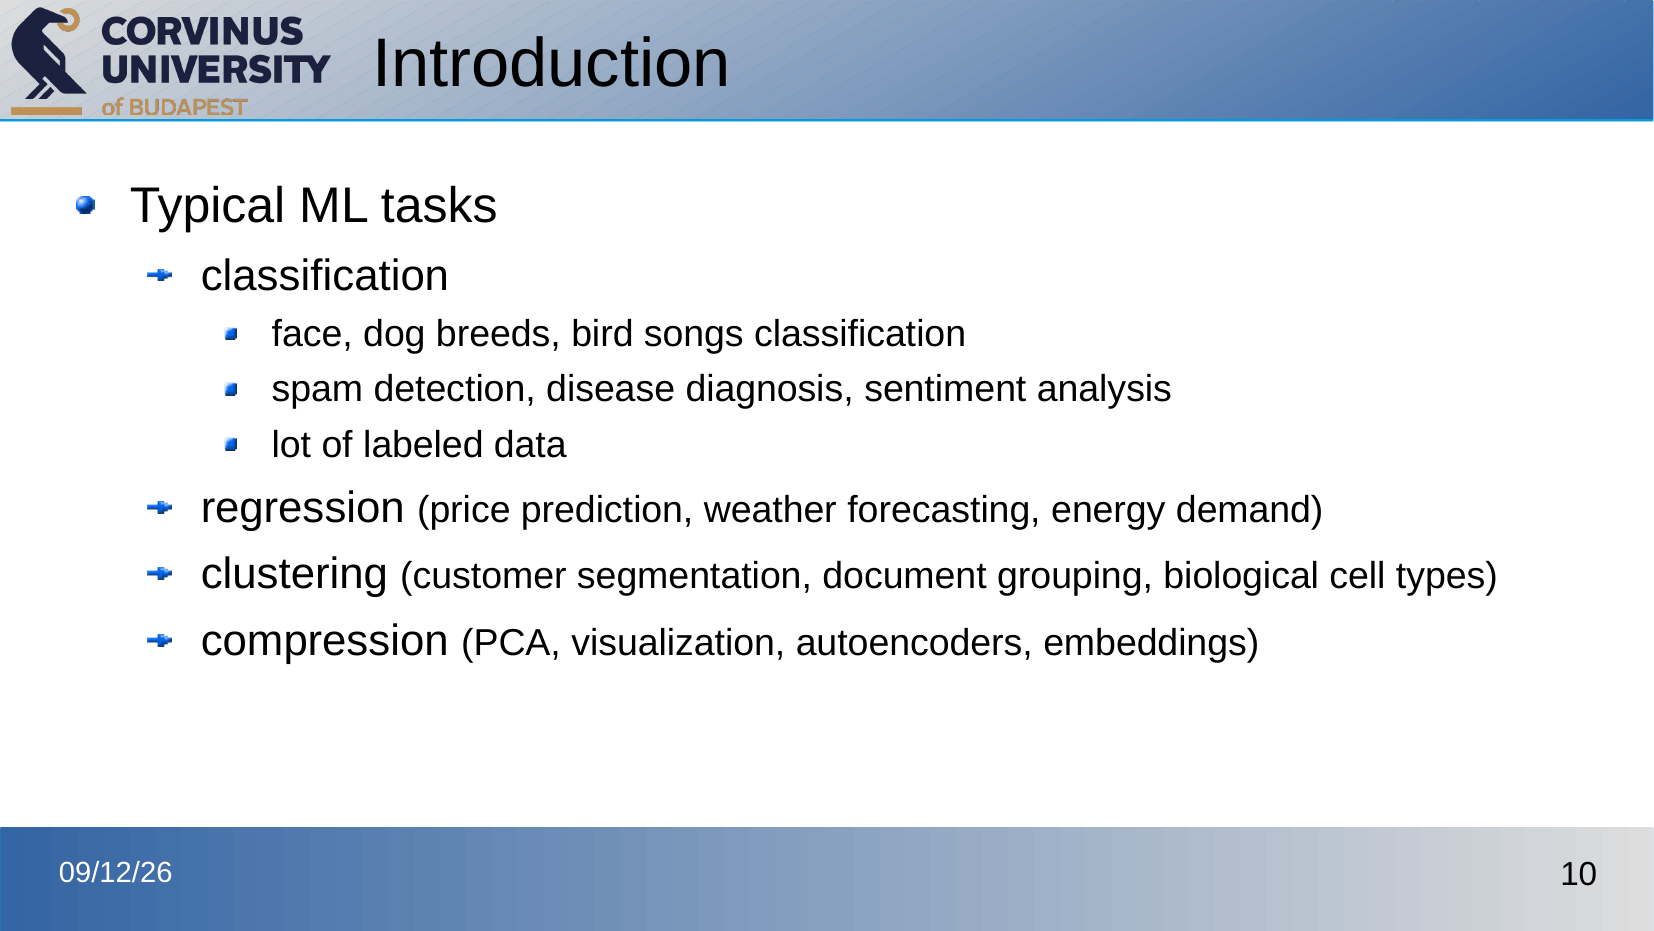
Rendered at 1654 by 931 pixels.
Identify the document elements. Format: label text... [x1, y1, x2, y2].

picture [11, 7, 331, 115]
title Introduction [372, 23, 1625, 103]
list Typical ML tasks classification face, dog breeds, bird songs classification spam detection, disease diagnosis, sentiment analysis lot of labeled data regression (price prediction, weather forecasting, energy demand) clustering (customer segmentation, document grouping, biological cell types) compression (PCA, visualization, autoencoders, embeddings) [59, 177, 1595, 768]
